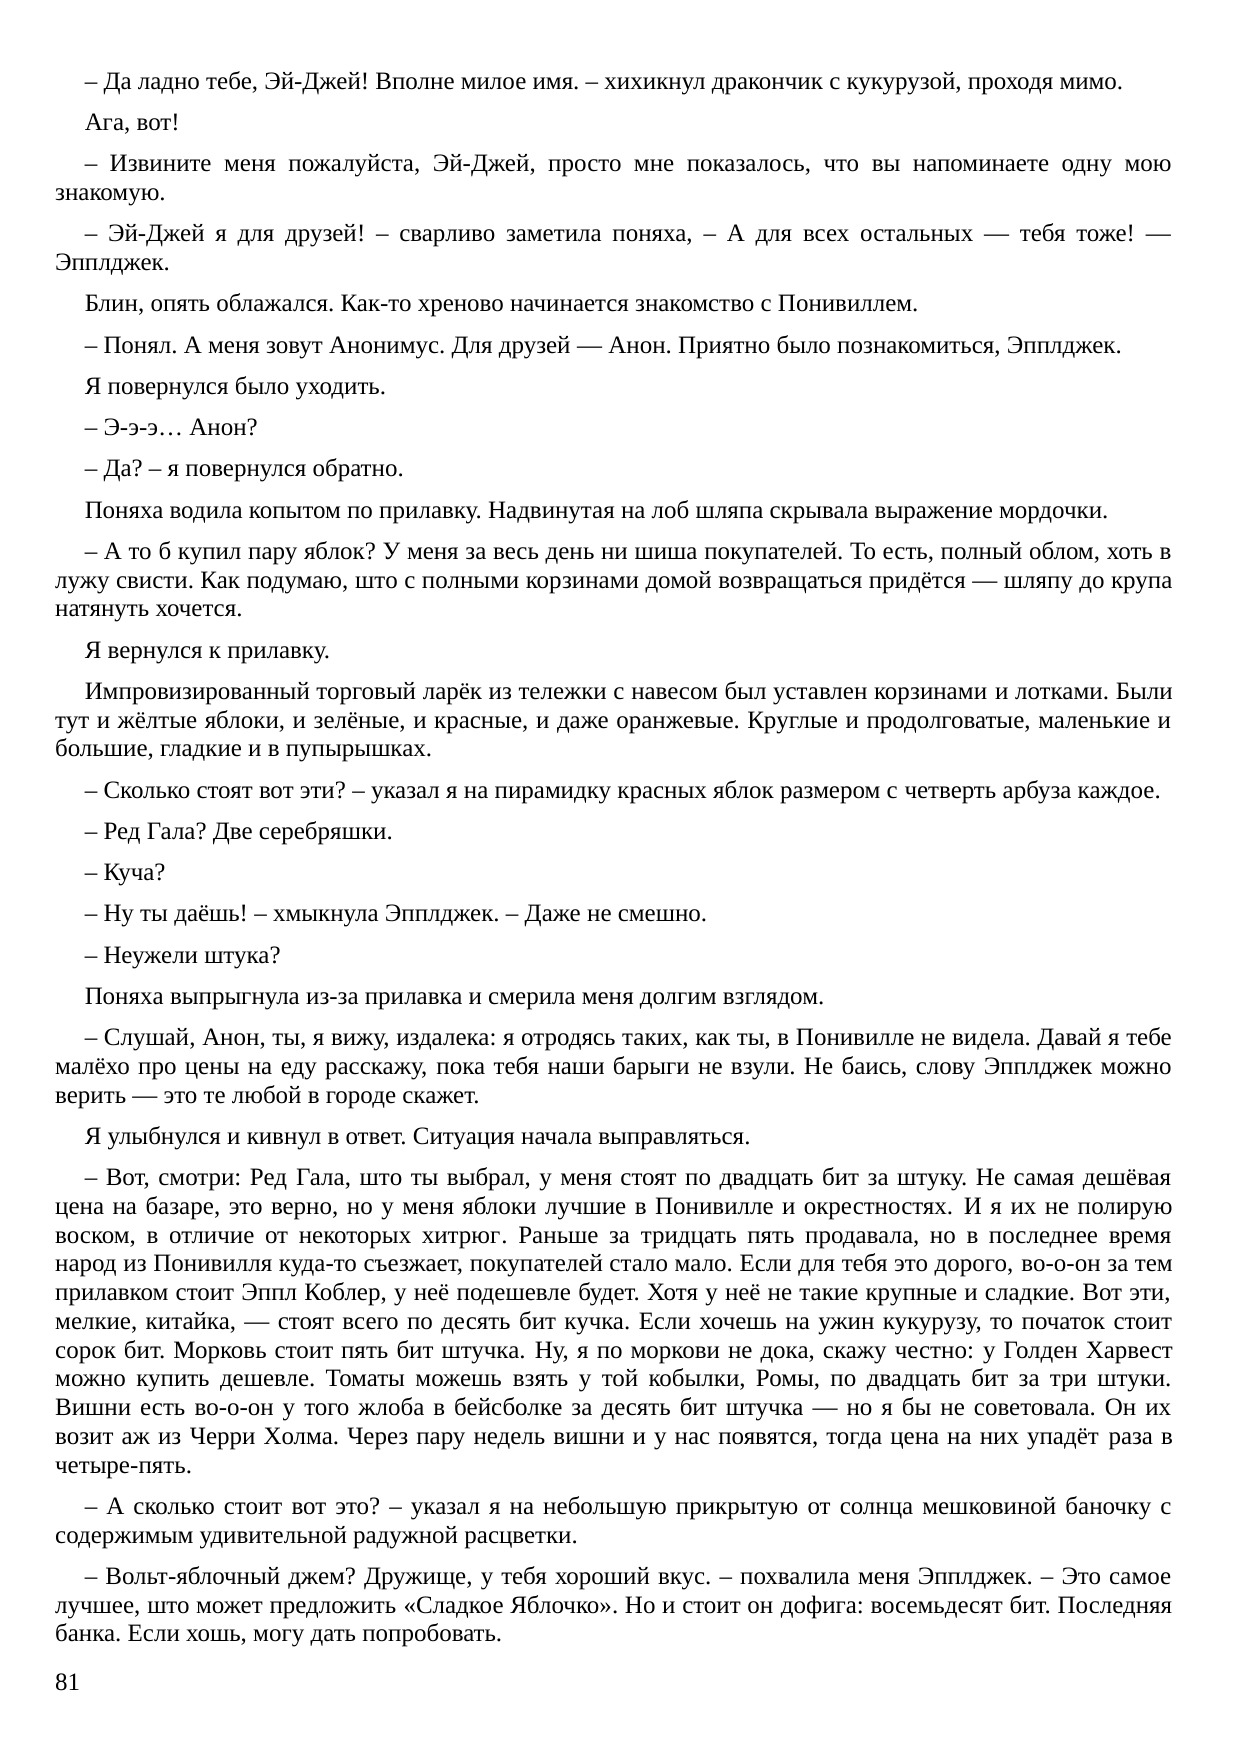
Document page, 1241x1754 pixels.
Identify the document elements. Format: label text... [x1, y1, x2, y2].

text Импровизированный торговый ларёк из тележки с навесом был уставлен корзинами и лотками. Были тут и жёлтые яблоки, и зелёные, и красные, и даже оранжевые. Круглые и продолговатые, маленькие и большие, гладкие и в пупырышках. [55, 676, 1173, 762]
text Я улыбнулся и кивнул в ответ. Ситуация начала выправляться. [55, 1121, 1173, 1150]
text – А сколько стоит вот это? – указал я на небольшую прикрытую от солнца мешковиной баночку с содержимым удивительной радужной расцветки. [55, 1491, 1173, 1548]
text – Да? – я повернулся обратно. [55, 453, 1173, 482]
text – Да ладно тебе, Эй-Джей! Вполне милое имя. – хихикнул дракончик с кукурузой, проходя мимо. [55, 66, 1173, 95]
text – Эй-Джей я для друзей! – сварливо заметила поняха, – А для всех остальных — тебя тоже! — Эпплджек. [55, 218, 1173, 276]
text – Извините меня пожалуйста, Эй-Джей, просто мне показалось, что вы напоминаете одну мою знакомую. [55, 148, 1173, 206]
text – Ред Гала? Две серебряшки. [55, 816, 1173, 845]
text – Вольт-яблочный джем? Дружище, у тебя хороший вкус. – похвалила меня Эпплджек. – Это самое лучшее, што может предложить «Сладкое Яблочко». Но и стоит он дофига: восемьдесят бит. Последняя банка. Если хошь, могу дать попробовать. [55, 1561, 1173, 1647]
text – Э-э-э… Анон? [55, 412, 1173, 441]
text Поняха водила копытом по прилавку. Надвинутая на лоб шляпа скрывала выражение мордочки. [55, 495, 1173, 523]
text – Понял. А меня зовут Анонимус. Для друзей — Анон. Приятно было познакомиться, Эпплджек. [55, 330, 1173, 358]
text – А то б купил пару яблок? У меня за весь день ни шиша покупателей. То есть, полный облом, хоть в лужу свисти. Как подумаю, што с полными корзинами домой возвращаться придётся — шляпу до крупа натянуть хочется. [55, 536, 1173, 622]
text Ага, вот! [55, 107, 1173, 136]
text – Ну ты даёшь! – хмыкнула Эпплджек. – Даже не смешно. [55, 898, 1173, 927]
text – Неужели штука? [55, 940, 1173, 968]
text – Вот, смотри: Ред Гала, што ты выбрал, у меня стоят по двадцать бит за штуку. Не самая дешёвая цена на базаре, это верно, но у меня яблоки лучшие в Понивилле и окрестностях. И я их не полирую воском, в отличие от некоторых хитрюг. Раньше за тридцать пять продавала, но в последнее время народ из Понивилля куда-то съезжает, покупателей стало мало. Если для тебя это дорого, во-о-он за тем прилавком стоит Эппл Коблер, у неё подешевле будет. Хотя у неё не такие крупные и сладкие. Вот эти, мелкие, китайка, — стоят всего по десять бит кучка. Если хочешь на ужин кукурузу, то початок стоит сорок бит. Морковь стоит пять бит штучка. Ну, я по моркови не дока, скажу честно: у Голден Харвест можно купить дешевле. Томаты можешь взять у той кобылки, Ромы, по двадцать бит за три штуки. Вишни есть во-о-он у того жлоба в бейсболке за десять бит штучка — но я бы не советовала. Он их возит аж из Черри Холма. Через пару недель вишни и у нас появятся, тогда цена на них упадёт раза в четыре-пять. [55, 1162, 1173, 1478]
text Я повернулся было уходить. [55, 371, 1173, 400]
text – Куча? [55, 857, 1173, 886]
text Я вернулся к прилавку. [55, 635, 1173, 663]
text Блин, опять облажался. Как-то хреново начинается знакомство с Понивиллем. [55, 288, 1173, 317]
text – Сколько стоят вот эти? – указал я на пирамидку красных яблок размером с четверть арбуза каждое. [55, 775, 1173, 803]
text – Слушай, Анон, ты, я вижу, издалека: я отродясь таких, как ты, в Понивилле не видела. Давай я тебе малёхо про цены на еду расскажу, пока тебя наши барыги не взули. Не баись, слову Эпплджек можно верить — это те любой в городе скажет. [55, 1022, 1173, 1108]
text Поняха выпрыгнула из-за прилавка и смерила меня долгим взглядом. [55, 981, 1173, 1010]
